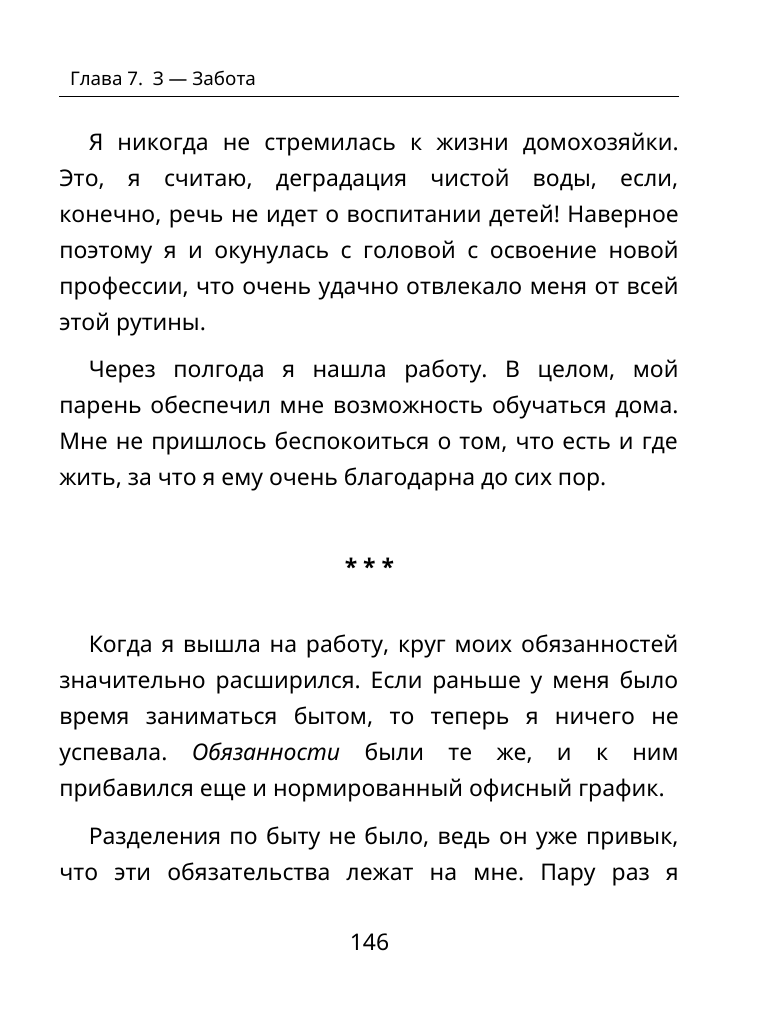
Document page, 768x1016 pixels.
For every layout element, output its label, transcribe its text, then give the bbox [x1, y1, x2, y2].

text Разделения по быту не было, ведь он уже привык, что эти обязательства лежат на мне. Пару раз я [59, 820, 679, 887]
text Когда я вышла на работу, круг моих обязанностей значительно расширился. Если раньше у меня было время заниматься бытом, то теперь я ничего не успевала. Обязанности были те же, и к ним прибавился еще и нормированный офисный график. [59, 628, 679, 803]
text Я никогда не стремилась к жизни домохозяйки. Это, я считаю, деградация чистой воды, если, конечно, речь не идет о воспитании детей! Наверное поэтому я и окунулась с головой с освоение новой профессии, что очень удачно отвлекало меня от всей этой рутины. [59, 126, 679, 337]
text Через полгода я нашла работу. В целом, мой парень обеспечил мне возможность обучаться дома. Мне не пришлось беспокоиться о том, что есть и где жить, за что я ему очень благодарна до сих пор. [59, 353, 679, 492]
subtitle * * * [59, 551, 679, 582]
